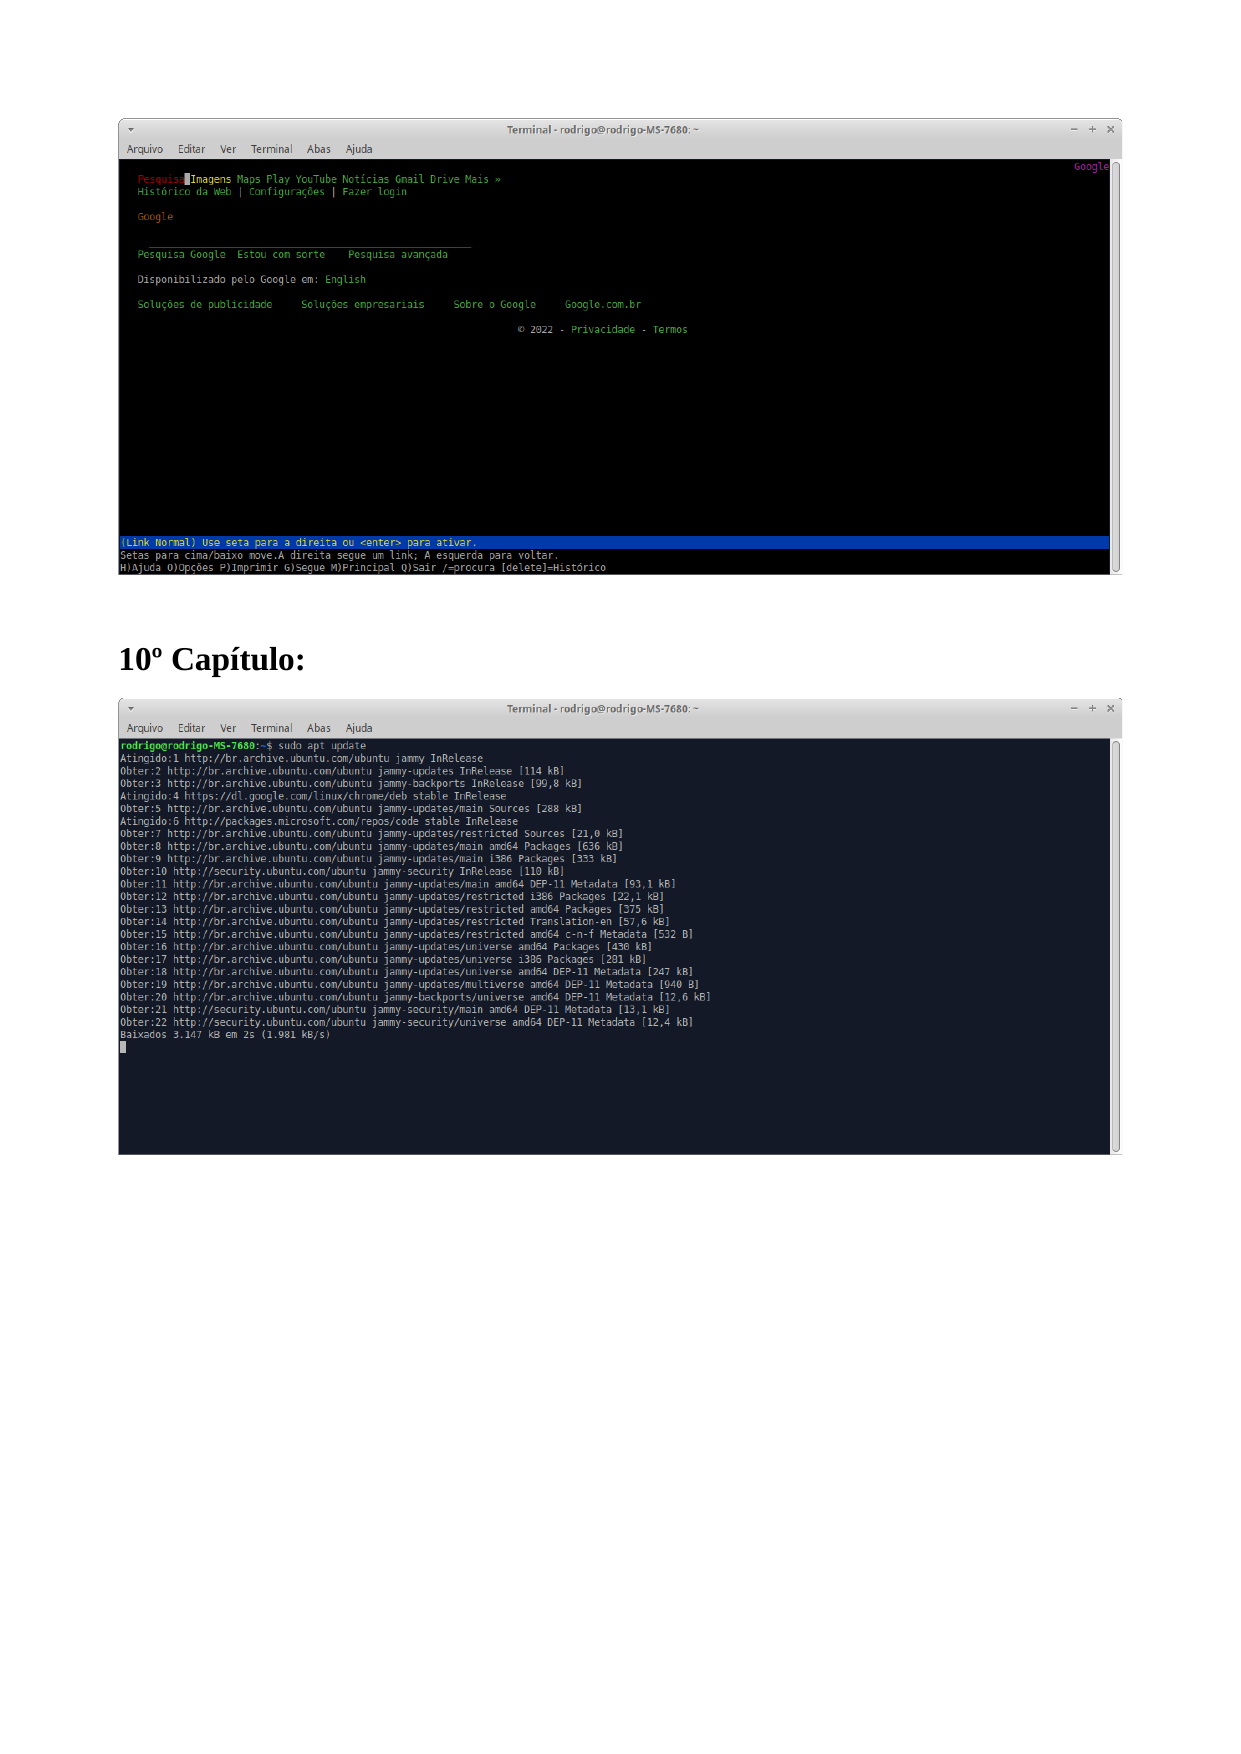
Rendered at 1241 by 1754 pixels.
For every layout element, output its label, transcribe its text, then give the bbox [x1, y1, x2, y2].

text 10º Capítulo: [118, 639, 1122, 678]
picture [118, 118, 1123, 575]
picture [118, 698, 1123, 1155]
